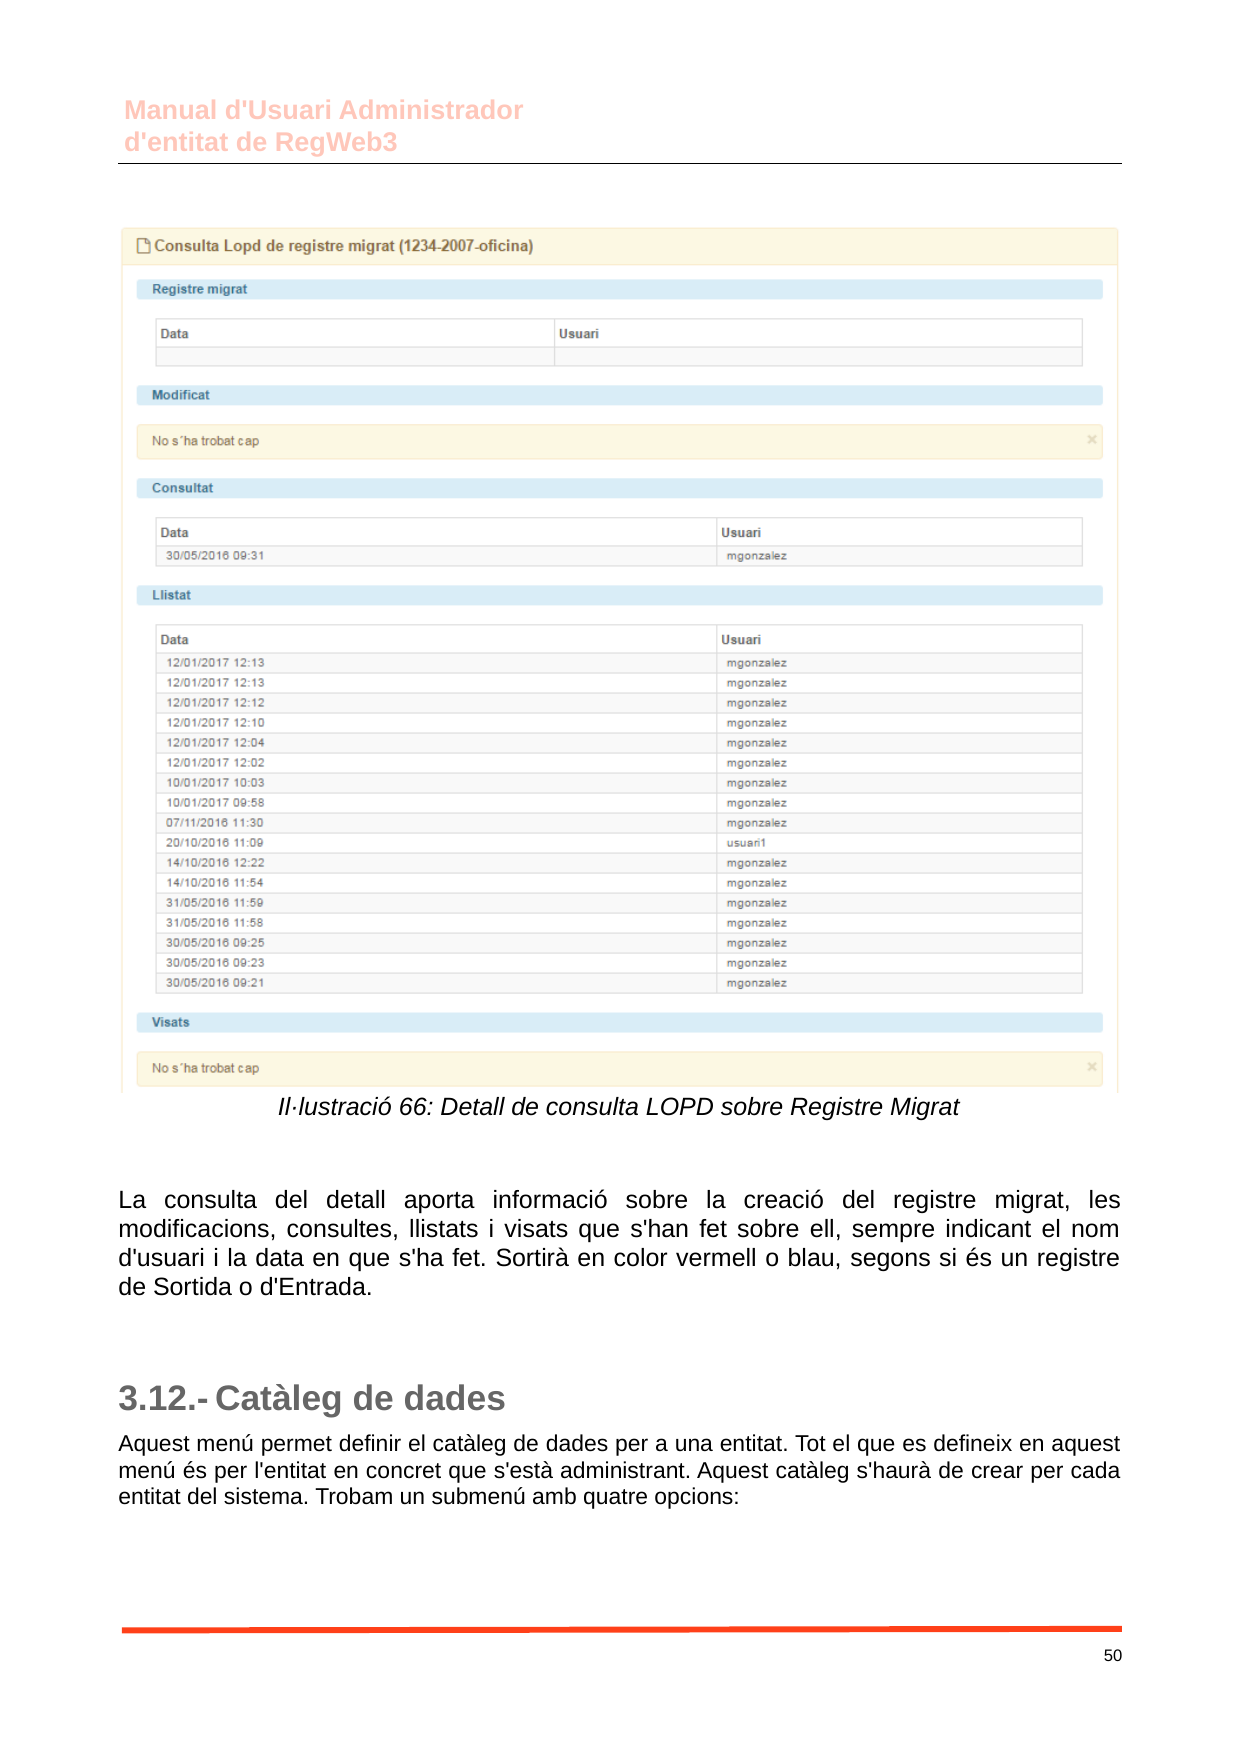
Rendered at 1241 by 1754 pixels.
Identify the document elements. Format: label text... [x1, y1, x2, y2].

subtitle Catàleg de dades [118, 1377, 1122, 1418]
text La consulta del detall aporta informació sobre la creació del registre migrat, les modificacions, consultes, llistats i visats que s'han fet sobre ell, sempre indicant el nom d'usuari i la data en que s'ha fet. Sortirà en color vermell o blau, segons si és un registre de Sortida o d'Entrada. [118, 1185, 1122, 1300]
text Il·lustració 66: Detall de consulta LOPD sobre Registre Migrat [118, 1093, 1122, 1121]
text Aquest menú permet definir el catàleg de dades per a una entitat. Tot el que es defineix en aquest menú és per l'entitat en concret que s'està administrant. Aquest catàleg s'haurà de crear per cada entitat del sistema. Trobam un submenú amb quatre opcions: [118, 1430, 1122, 1509]
